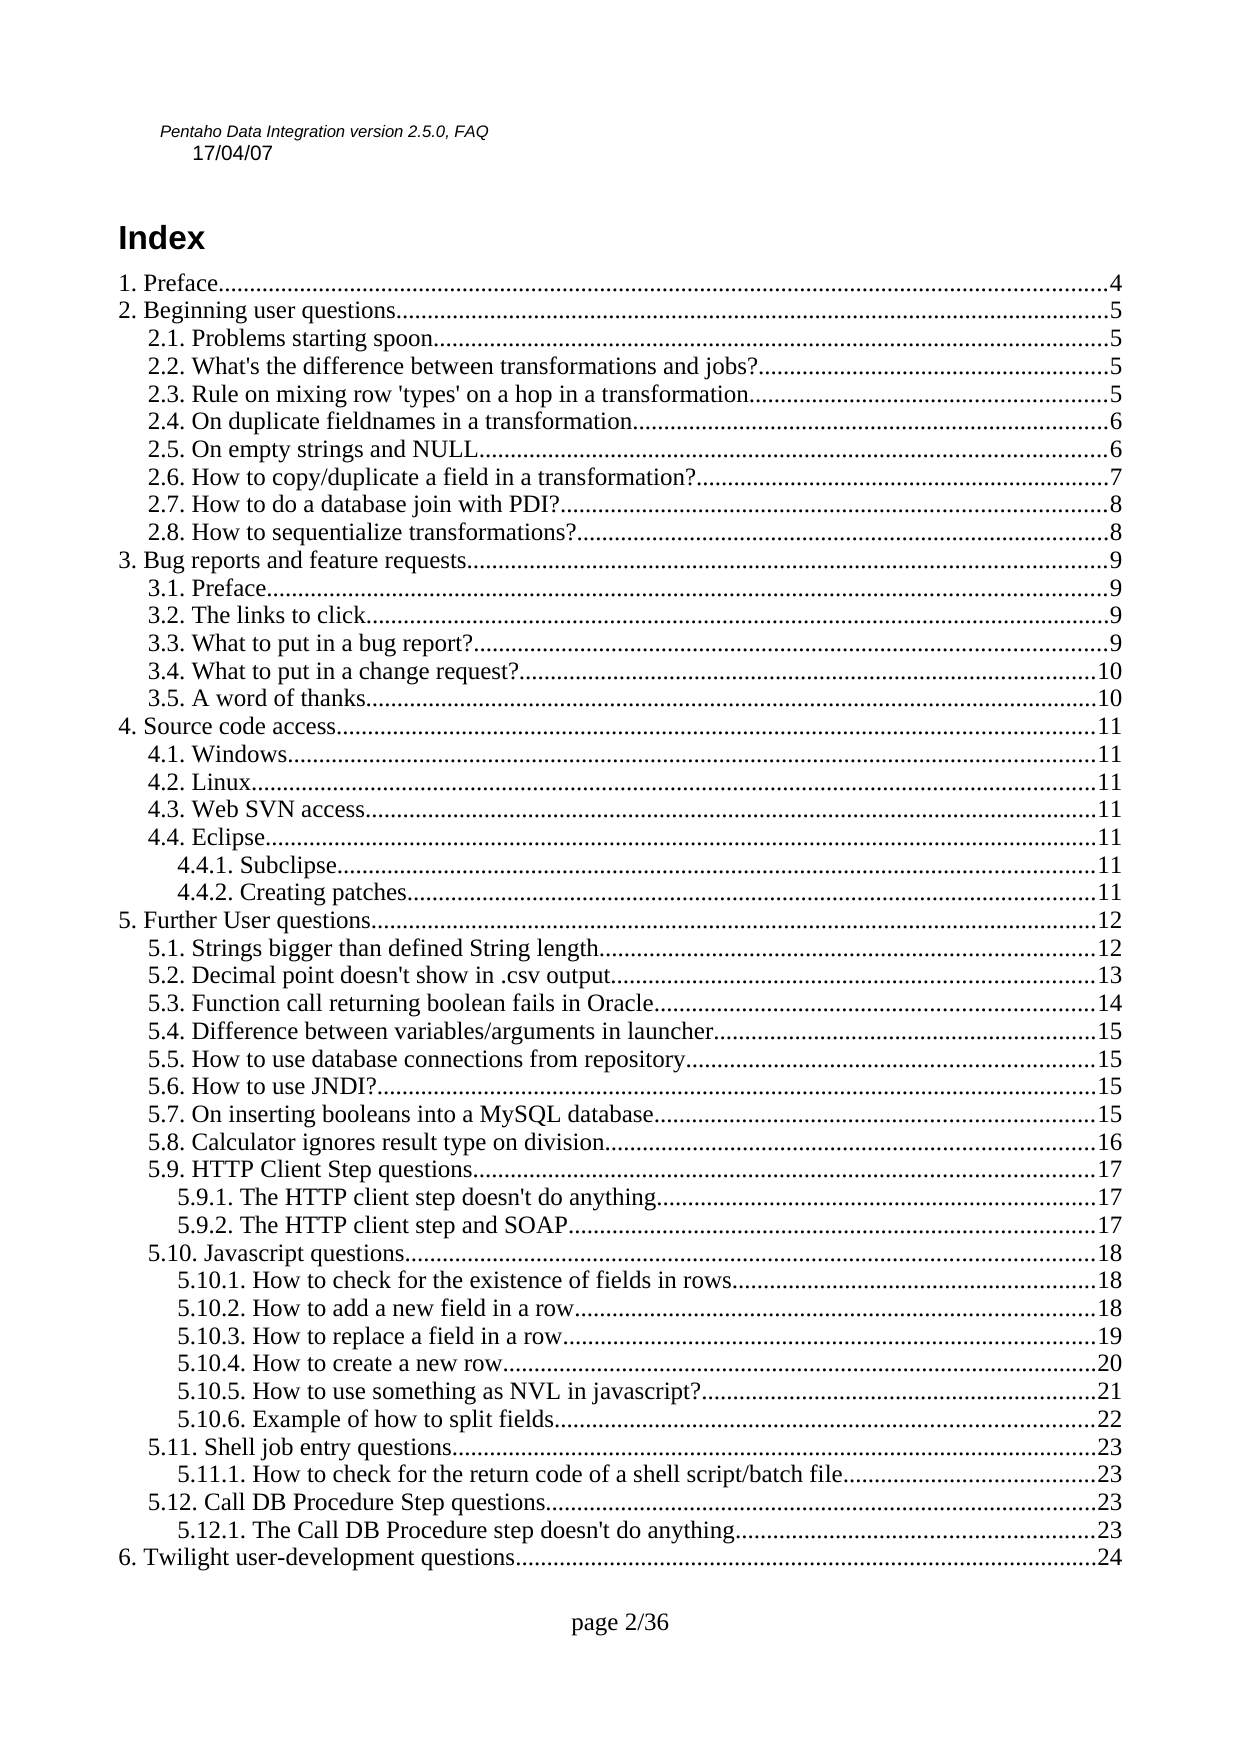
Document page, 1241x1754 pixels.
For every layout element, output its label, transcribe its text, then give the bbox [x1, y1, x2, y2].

text 5.10.1. How to check for the existence of fields in rows 18 [177, 1266, 1122, 1294]
text 5.7. On inserting booleans into a MySQL database 15 [148, 1100, 1122, 1128]
text 3.2. The links to click... 9 [148, 601, 1122, 629]
text 5.12. Call DB Procedure Step questions 23 [148, 1488, 1122, 1516]
text 3.3. What to put in a bug report? 9 [148, 629, 1122, 657]
text 5.1. Strings bigger than defined String length 12 [148, 934, 1122, 962]
text 2.3. Rule on mixing row 'types' on a hop in a transformation 5 [148, 380, 1122, 407]
subtitle Index [118, 219, 1122, 256]
text 4.4.2. Creating patches 11 [177, 878, 1122, 906]
text 5.5. How to use database connections from repository 15 [148, 1045, 1122, 1072]
text 2.7. How to do a database join with PDI? 8 [148, 491, 1122, 518]
text 4.4.1. Subclipse 11 [177, 851, 1122, 878]
text 5.6. How to use JNDI? 15 [148, 1072, 1122, 1100]
text 5.9.2. The HTTP client step and SOAP 17 [177, 1211, 1122, 1239]
text 5.12.1. The Call DB Procedure step doesn't do anything 23 [177, 1516, 1122, 1543]
text 3.5. A word of thanks 10 [148, 684, 1122, 712]
text 5. Further User questions 12 [118, 906, 1122, 934]
text 2.4. On duplicate fieldnames in a transformation 6 [148, 407, 1122, 435]
text 5.3. Function call returning boolean fails in Oracle 14 [148, 989, 1122, 1017]
text 4. Source code access 11 [118, 712, 1122, 740]
text 5.8. Calculator ignores result type on division 16 [148, 1128, 1122, 1156]
text 5.9. HTTP Client Step questions 17 [148, 1156, 1122, 1183]
text 5.10.4. How to create a new row 20 [177, 1349, 1122, 1377]
text 3.1. Preface 9 [148, 574, 1122, 601]
text 5.10.2. How to add a new field in a row 18 [177, 1294, 1122, 1322]
text 3.4. What to put in a change request? 10 [148, 657, 1122, 684]
text 5.10.5. How to use something as NVL in javascript? 21 [177, 1377, 1122, 1405]
text 1. Preface 4 [118, 269, 1122, 297]
text 5.11. Shell job entry questions 23 [148, 1433, 1122, 1460]
text 4.1. Windows 11 [148, 740, 1122, 768]
text 5.10. Javascript questions 18 [148, 1239, 1122, 1266]
text 5.2. Decimal point doesn't show in .csv output 13 [148, 962, 1122, 989]
text 2.2. What's the difference between transformations and jobs? 5 [148, 352, 1122, 380]
text 5.4. Difference between variables/arguments in launcher 15 [148, 1017, 1122, 1045]
text 5.10.3. How to replace a field in a row 19 [177, 1322, 1122, 1349]
text 2. Beginning user questions 5 [118, 297, 1122, 324]
text 3. Bug reports and feature requests 9 [118, 546, 1122, 574]
text 2.8. How to sequentialize transformations? 8 [148, 518, 1122, 546]
text 4.3. Web SVN access 11 [148, 795, 1122, 823]
text 2.1. Problems starting spoon 5 [148, 324, 1122, 352]
text 4.4. Eclipse 11 [148, 823, 1122, 851]
text 5.10.6. Example of how to split fields 22 [177, 1405, 1122, 1433]
text 5.9.1. The HTTP client step doesn't do anything 17 [177, 1183, 1122, 1211]
text 2.5. On empty strings and NULL 6 [148, 435, 1122, 463]
text 4.2. Linux 11 [148, 768, 1122, 795]
text 5.11.1. How to check for the return code of a shell script/batch file 23 [177, 1460, 1122, 1488]
text 6. Twilight user-development questions 24 [118, 1543, 1122, 1571]
text 2.6. How to copy/duplicate a field in a transformation? 7 [148, 463, 1122, 491]
